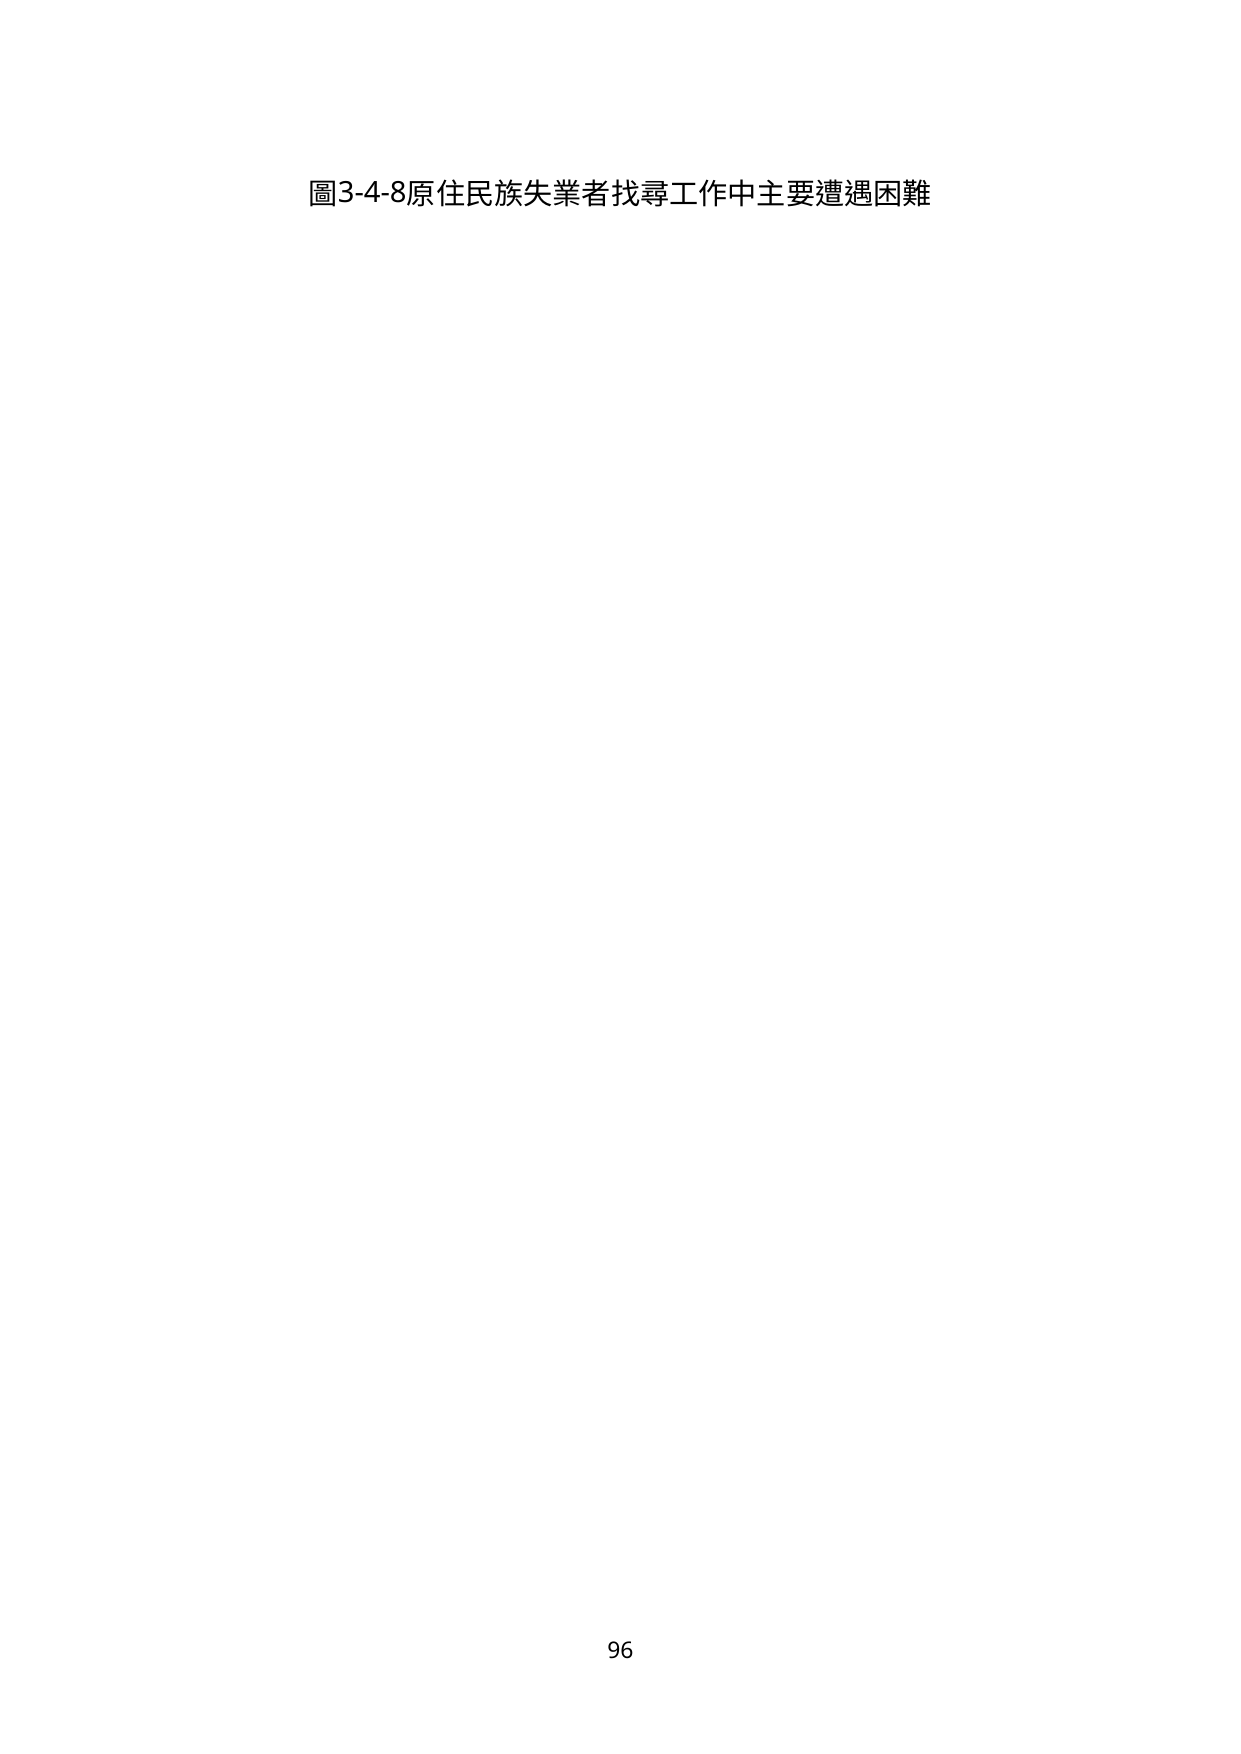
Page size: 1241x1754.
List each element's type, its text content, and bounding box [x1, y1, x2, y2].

list 原住民族失業者找尋工作中主要遭遇困難 [148, 148, 1092, 223]
